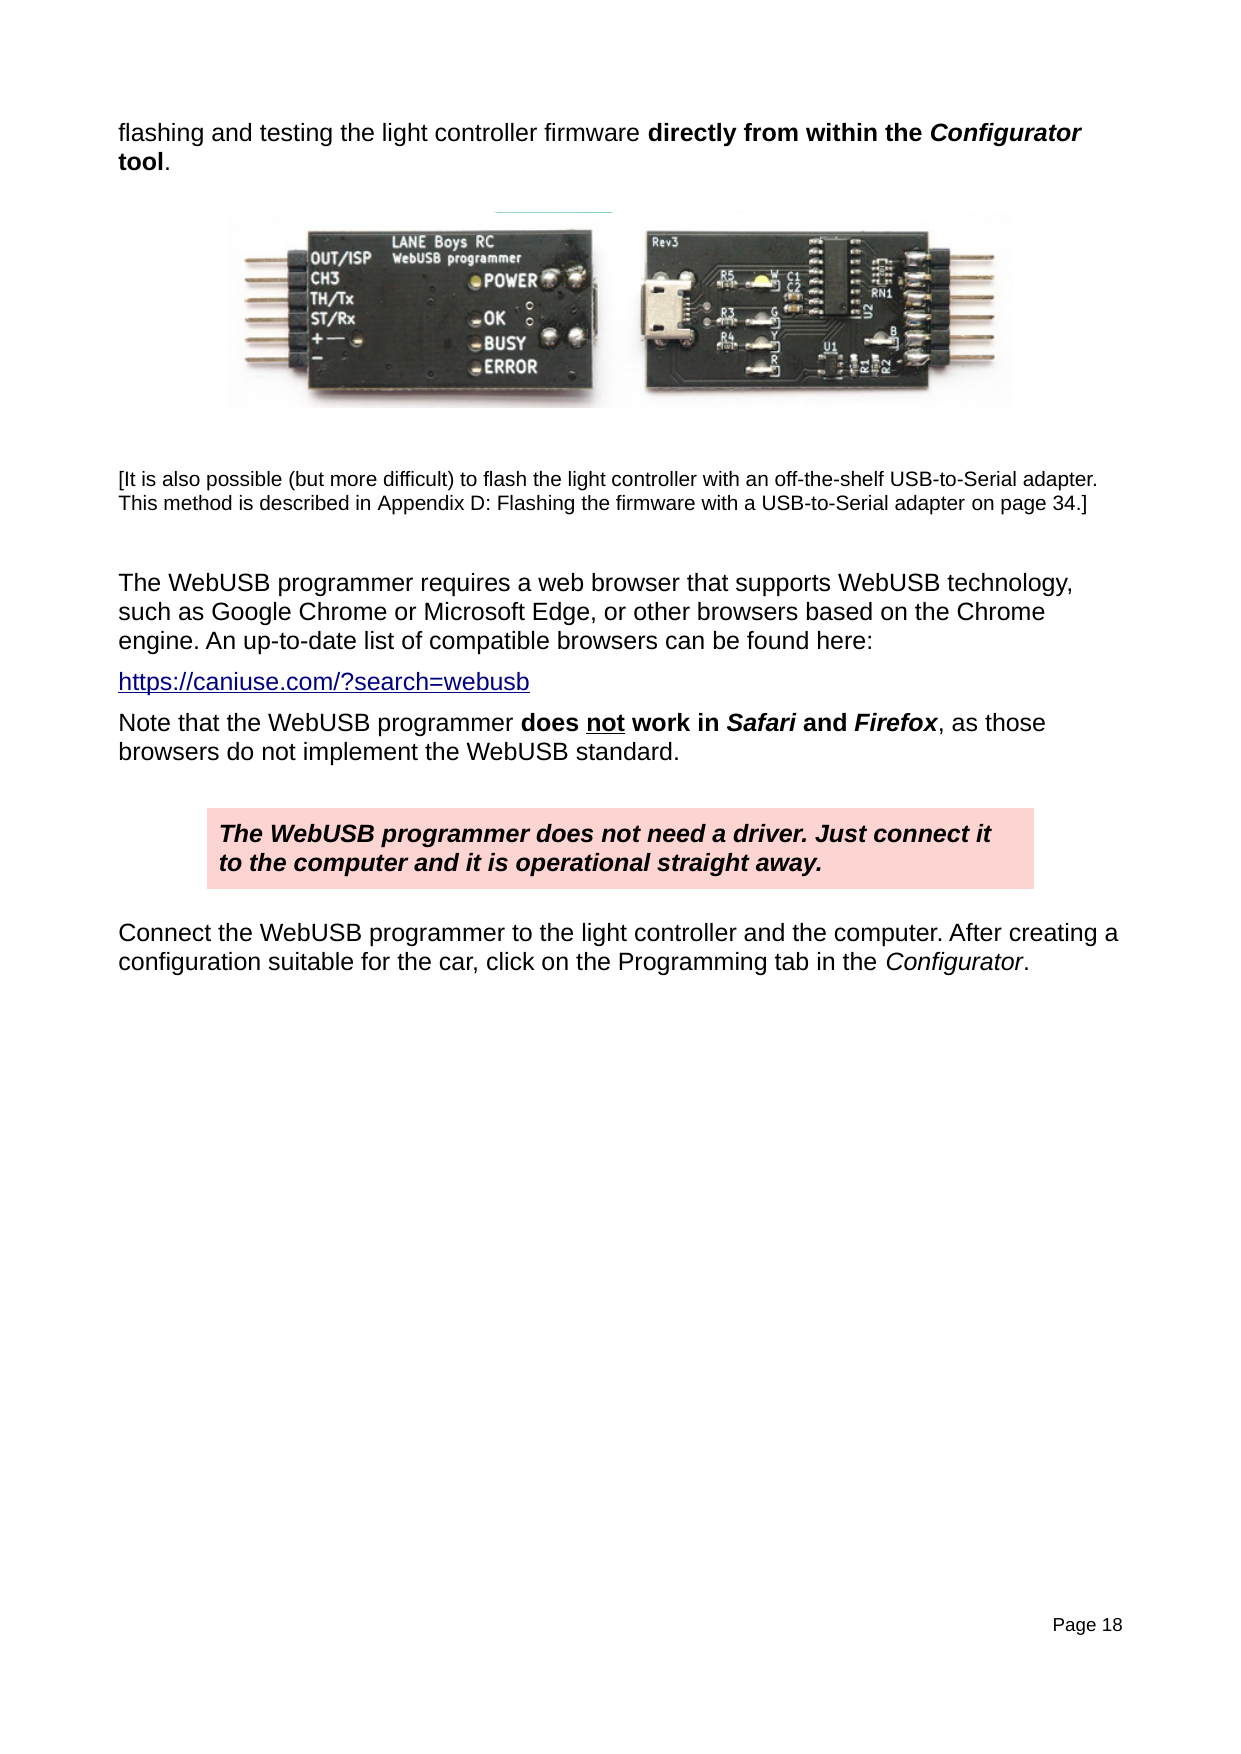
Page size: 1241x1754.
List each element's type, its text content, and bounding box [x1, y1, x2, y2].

text https://caniuse.com/?search=webusb [118, 667, 1122, 696]
text [It is also possible (but more difficult) to flash the light controller with an off-the-shelf USB-to-Serial adapter. This method is described in Appendix D: Flashing the firmware with a USB-to-Serial adapter on page 35.] [118, 466, 1122, 514]
text The WebUSB programmer requires a web browser that supports WebUSB technology, such as Google Chrome or Microsoft Edge, or other browsers based on the Chrome engine. An up-to-date list of compatible browsers can be found here: [118, 568, 1122, 654]
text The WebUSB programmer does not need a driver. Just connect it to the computer and it is operational straight away. [207, 808, 1034, 889]
text Connect the WebUSB programmer to the light controller and the computer. After creating a configuration suitable for the car, click on the Programming tab in the Configurator. [118, 918, 1122, 976]
text Note that the WebUSB programmer does not work in Safari and Firefox, as those browsers do not implement the WebUSB standard. [118, 708, 1122, 766]
text flashing and testing the light controller firmware directly from within the Configurator tool. [118, 118, 1122, 176]
picture [227, 205, 1013, 408]
